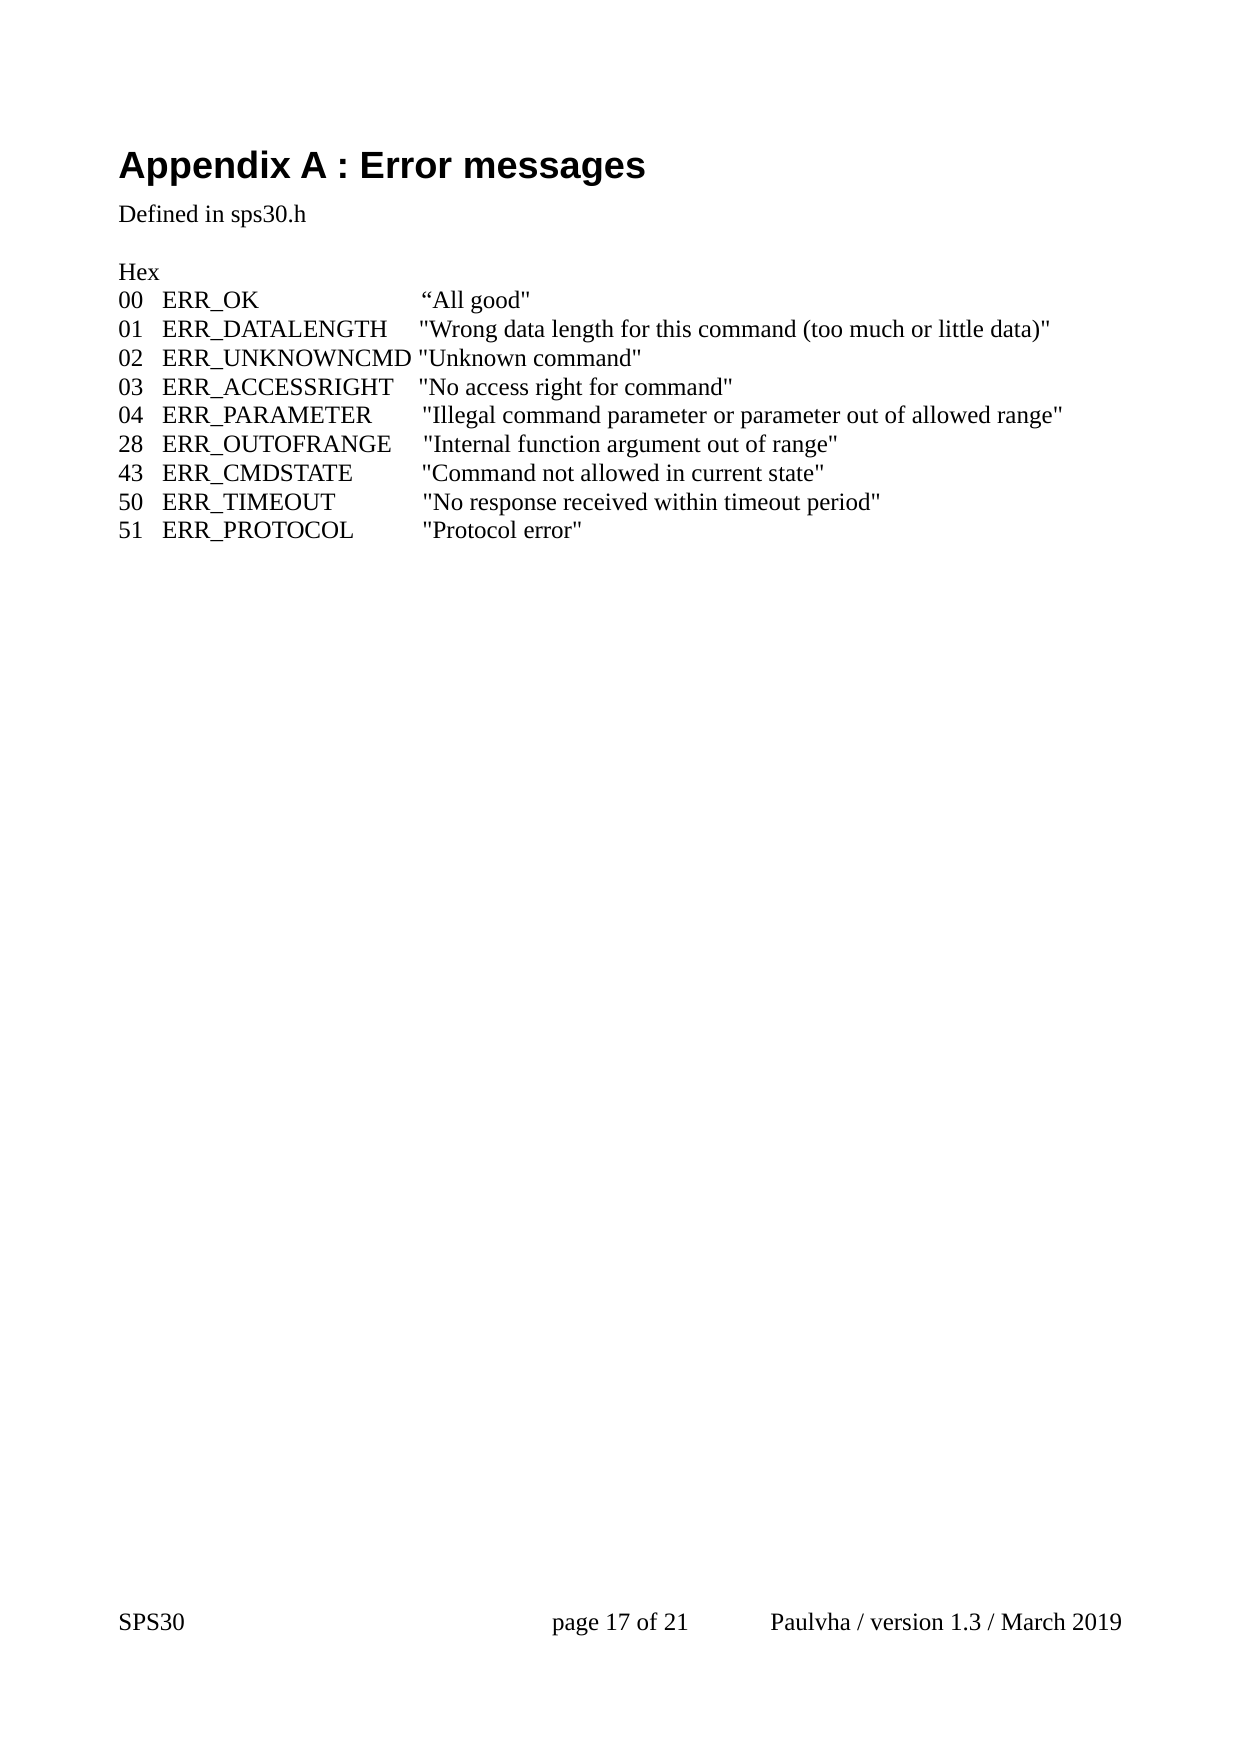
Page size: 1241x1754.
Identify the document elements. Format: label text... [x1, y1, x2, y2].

text 03 ERR_ACCESSRIGHT "No access right for command" [118, 372, 1122, 401]
text 04 ERR_PARAMETER "Illegal command parameter or parameter out of allowed range" [118, 401, 1122, 429]
text 43 ERR_CMDSTATE "Command not allowed in current state" [118, 458, 1122, 487]
text 02 ERR_UNKNOWNCMD "Unknown command" [118, 343, 1122, 372]
text Defined in sps30.h [118, 199, 1122, 228]
text 00 ERR_OK “All good" [118, 286, 1122, 314]
text Hex [118, 257, 1122, 286]
text 01 ERR_DATALENGTH "Wrong data length for this command (too much or little data)" [118, 314, 1122, 343]
text 50 ERR_TIMEOUT "No response received within timeout period" [118, 487, 1122, 516]
text 51 ERR_PROTOCOL "Protocol error" [118, 516, 1122, 544]
subtitle Appendix A : Error messages [118, 143, 1122, 187]
text 28 ERR_OUTOFRANGE "Internal function argument out of range" [118, 429, 1122, 458]
